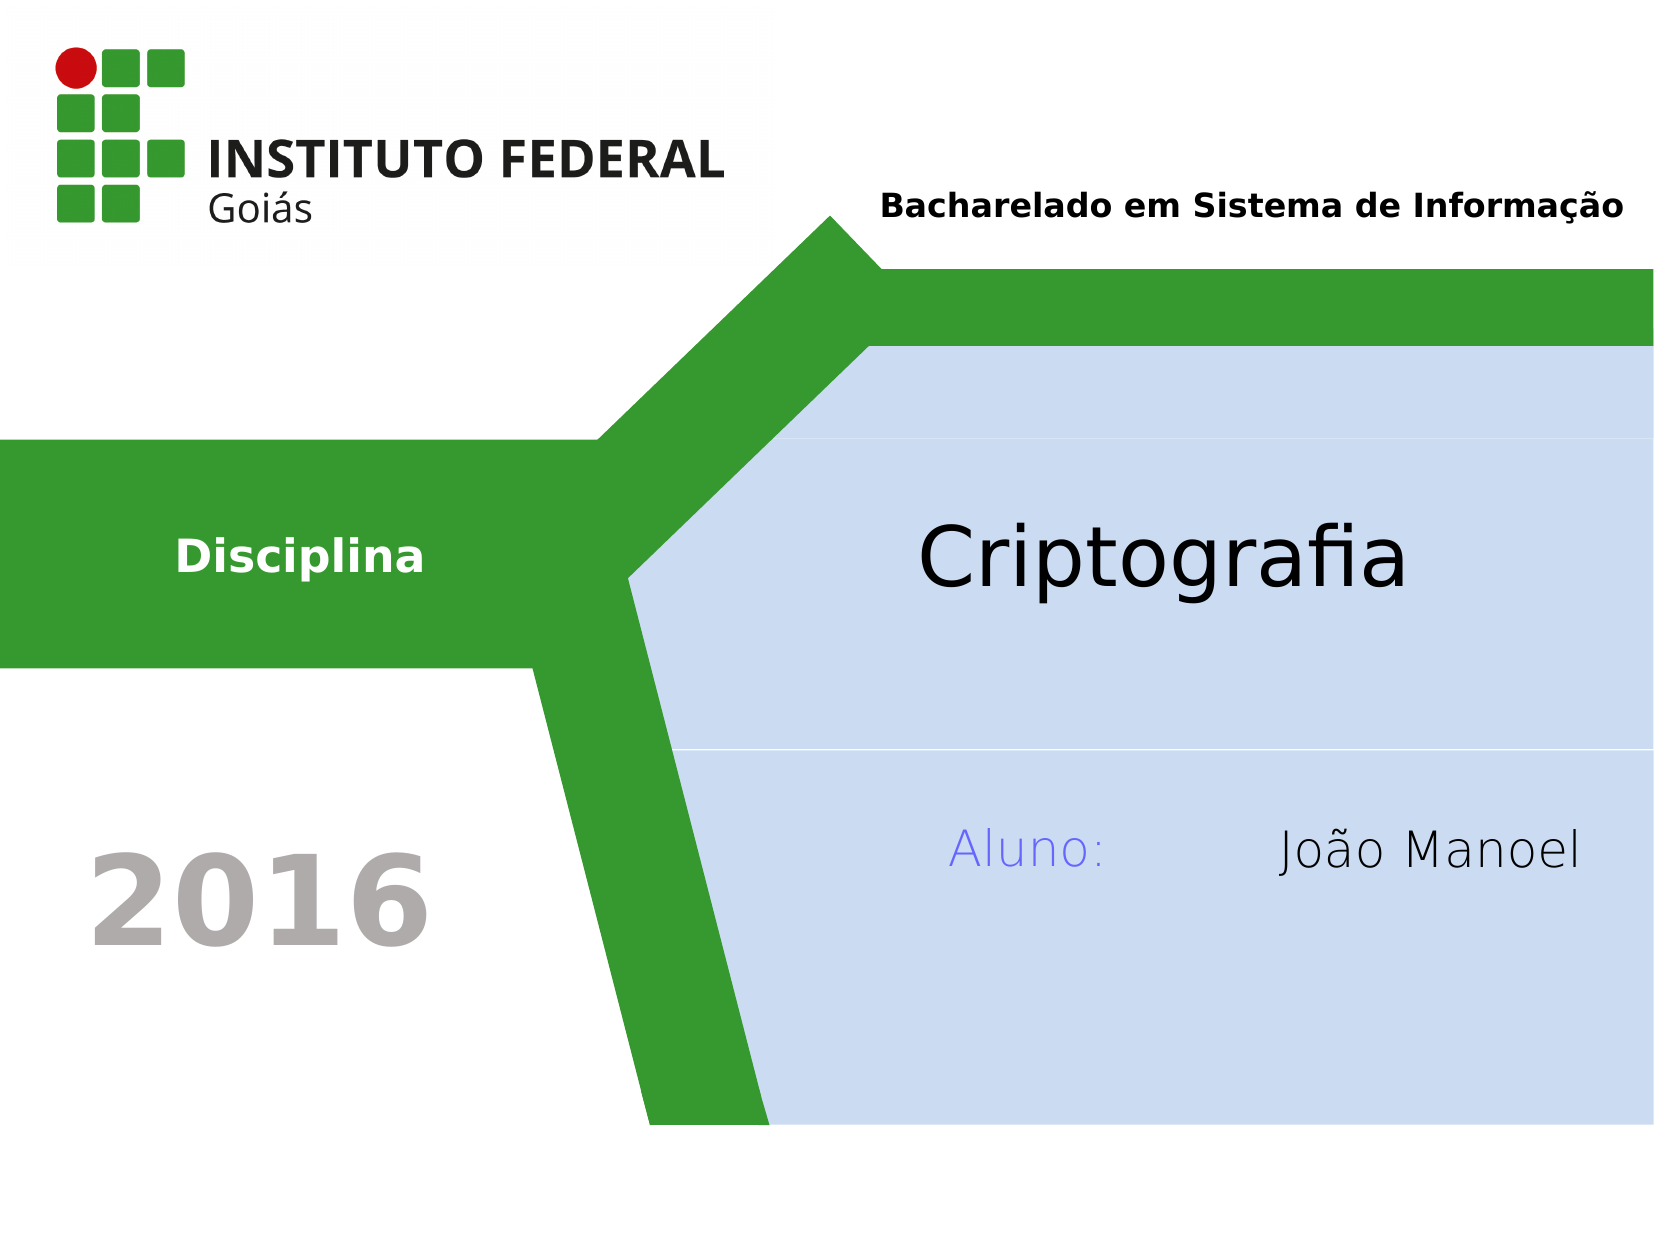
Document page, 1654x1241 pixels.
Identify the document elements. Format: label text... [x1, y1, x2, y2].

text_box João Manoel [1248, 810, 1598, 945]
text_box [500, 215, 1654, 1126]
text_box 2016 [70, 813, 483, 993]
text_box Criptografia [664, 495, 1654, 751]
text_box Disciplina [0, 439, 597, 669]
picture [5, 5, 774, 265]
text_box Aluno: [933, 809, 1148, 884]
text_box Bacharelado em Sistema de Informação [822, 169, 1652, 239]
